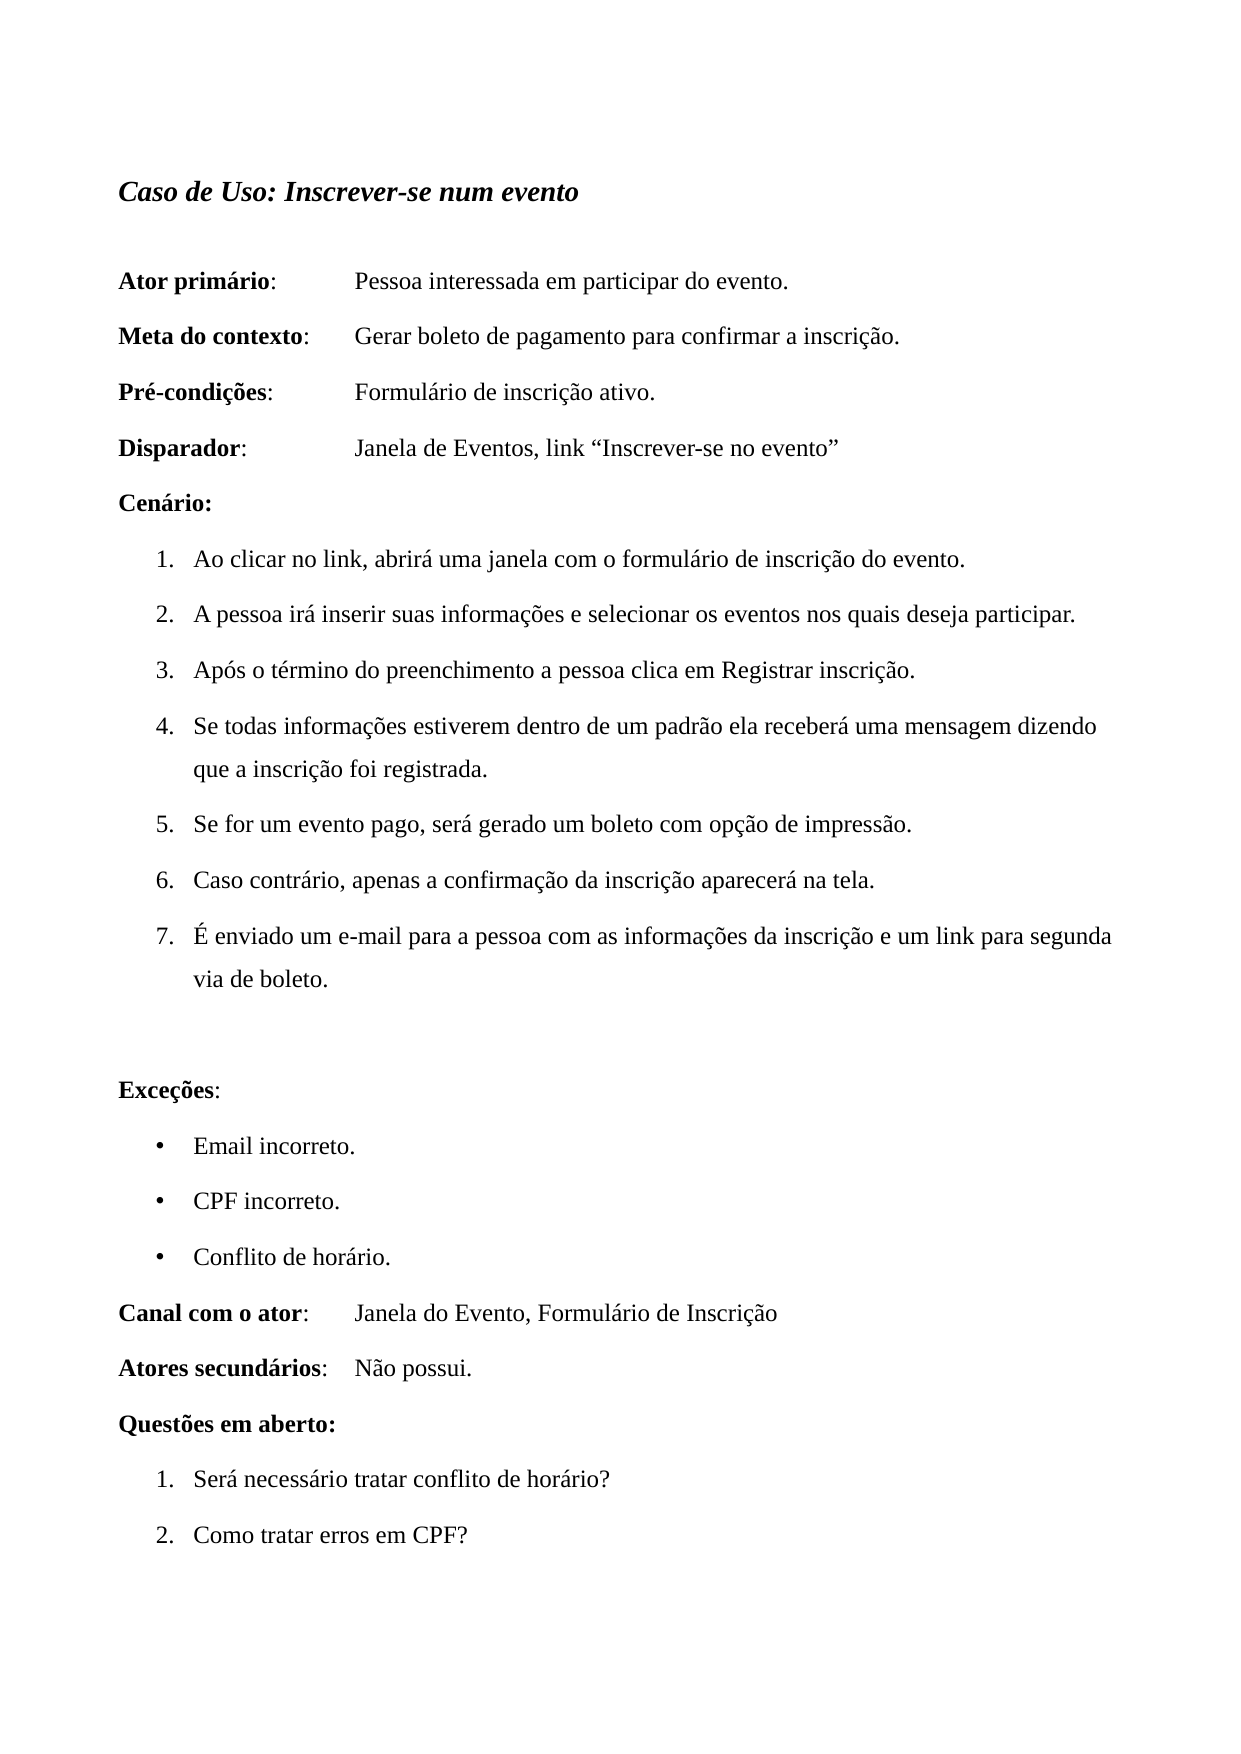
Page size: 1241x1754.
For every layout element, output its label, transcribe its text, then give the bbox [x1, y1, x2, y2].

list CPF incorreto. [156, 1186, 1122, 1215]
list Se for um evento pago, será gerado um boleto com opção de impressão. [156, 809, 1122, 838]
text Disparador: Janela de Eventos, link “Inscrever-se no evento” [118, 433, 1122, 461]
list Email incorreto. [156, 1131, 1122, 1159]
text Canal com o ator: Janela do Evento, Formulário de Inscrição [118, 1298, 1122, 1326]
list Será necessário tratar conflito de horário? [156, 1464, 1122, 1493]
list Como tratar erros em CPF? [156, 1520, 1122, 1549]
text Exceções: [118, 1075, 1122, 1104]
list Se todas informações estiverem dentro de um padrão ela receberá uma mensagem dizendo que a inscrição foi registrada. [156, 711, 1122, 783]
list Conflito de horário. [156, 1242, 1122, 1271]
text Cenário: [118, 488, 1122, 517]
list Caso contrário, apenas a confirmação da inscrição aparecerá na tela. [156, 865, 1122, 894]
text Pré-condições: Formulário de inscrição ativo. [118, 377, 1122, 406]
list Ao clicar no link, abrirá uma janela com o formulário de inscrição do evento. [156, 544, 1122, 573]
text Ator primário: Pessoa interessada em participar do evento. [118, 266, 1122, 294]
text Caso de Uso: Inscrever-se num evento [118, 174, 1122, 207]
text Questões em aberto: [118, 1409, 1122, 1438]
text Meta do contexto: Gerar boleto de pagamento para confirmar a inscrição. [118, 321, 1122, 350]
list A pessoa irá inserir suas informações e selecionar os eventos nos quais deseja participar. [156, 599, 1122, 628]
text Atores secundários: Não possui. [118, 1353, 1122, 1382]
list Após o término do preenchimento a pessoa clica em Registrar inscrição. [156, 655, 1122, 684]
list É enviado um e-mail para a pessoa com as informações da inscrição e um link para segunda via de boleto. [156, 921, 1122, 993]
